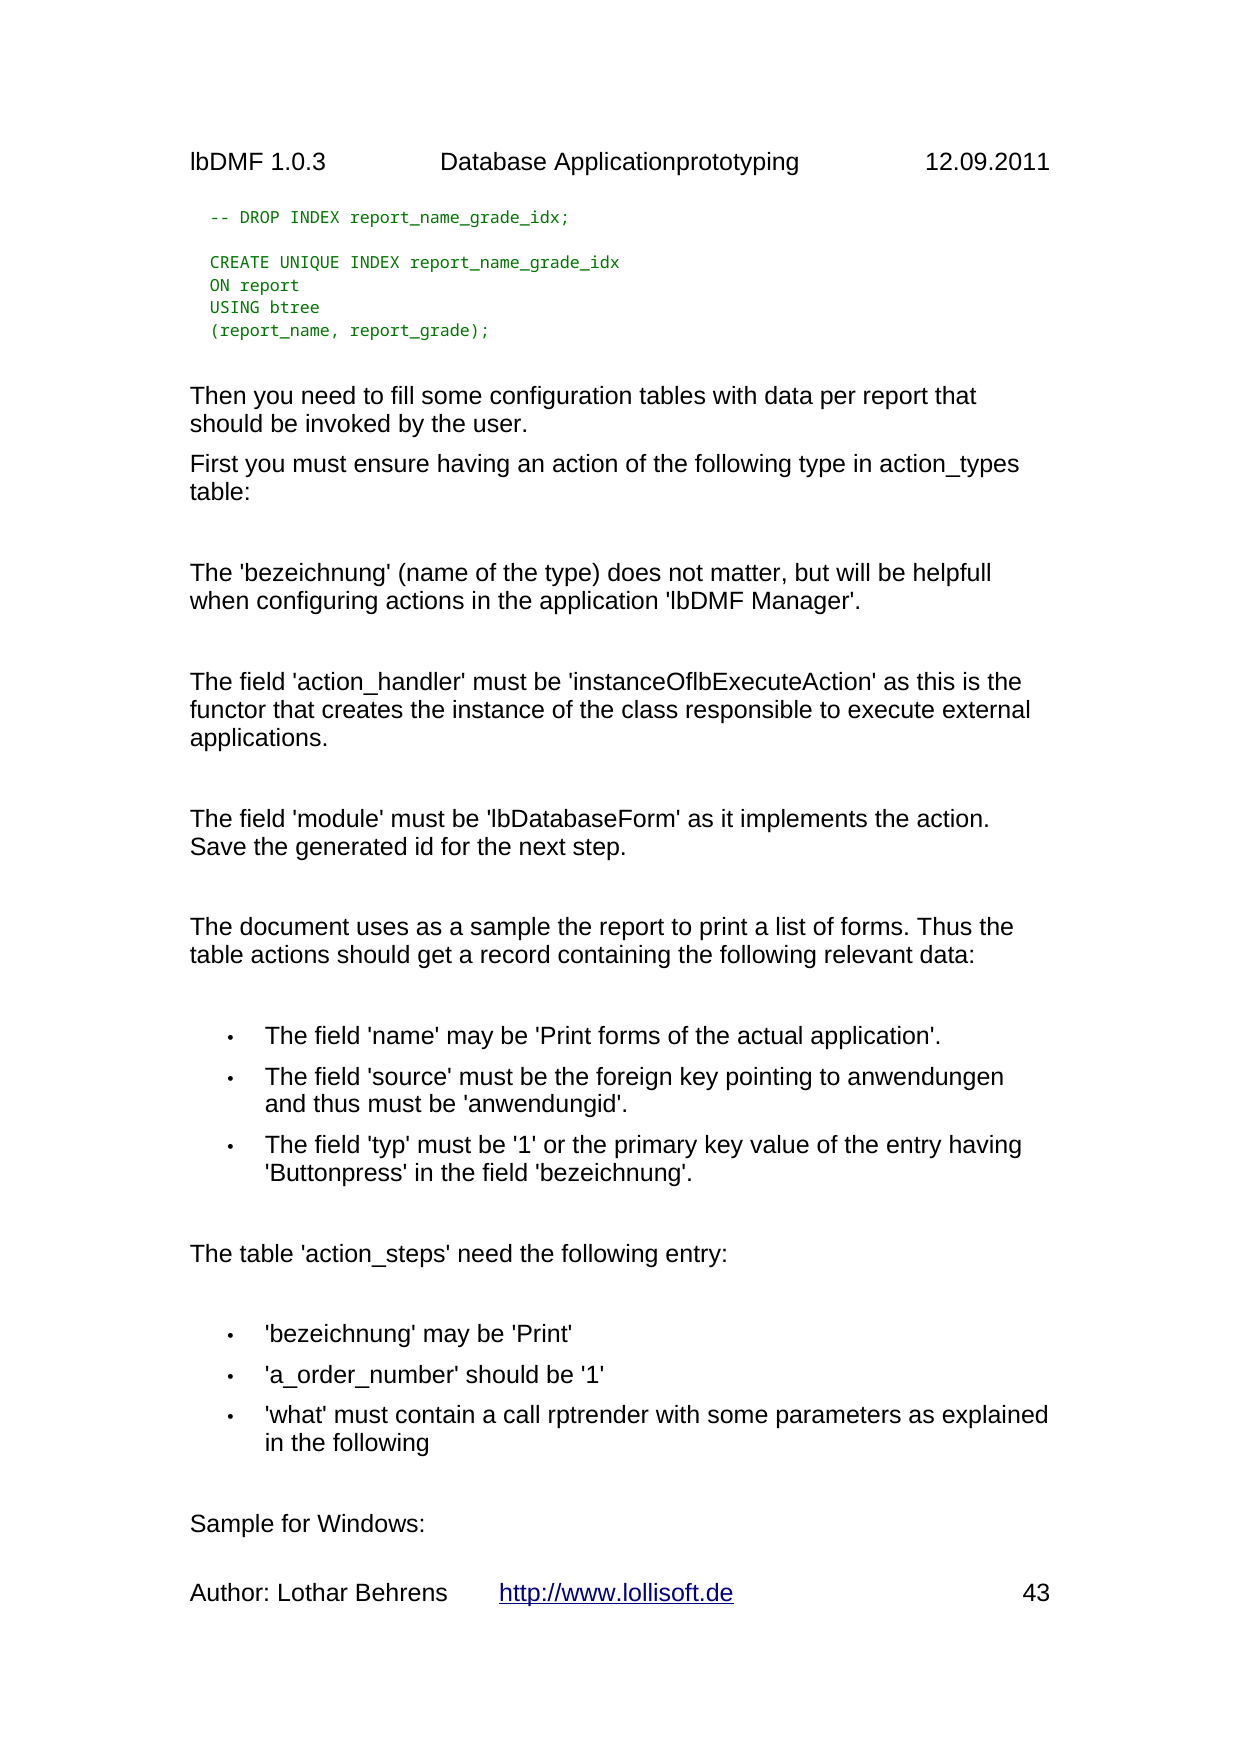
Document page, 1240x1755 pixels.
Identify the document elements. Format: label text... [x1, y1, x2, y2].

list 'bezeichnung' may be 'Print' [227, 1320, 1050, 1348]
list 'what' must contain a call rptrender with some parameters as explained in the following [227, 1401, 1050, 1457]
text The table 'action_steps' need the following entry: [189, 1239, 1050, 1267]
text Then you need to fill some configuration tables with data per report that should be invoked by the user. [189, 382, 1050, 438]
text The document uses as a sample the report to print a list of forms. Thus the table actions should get a record containing the following relevant data: [189, 913, 1050, 969]
list 'a_order_number' should be '1' [227, 1361, 1050, 1389]
text The field 'action_handler' must be 'instanceOflbExecuteAction' as this is the functor that creates the instance of the class responsible to execute external applications. [189, 668, 1050, 752]
list The field 'typ' must be '1' or the primary key value of the entry having 'Buttonpress' in the field 'bezeichnung'. [227, 1131, 1050, 1187]
text Sample for Windows: [189, 1510, 1050, 1538]
text -- DROP INDEX report_name_grade_idx; [189, 205, 1050, 228]
text USING btree [189, 296, 1050, 319]
text The 'bezeichnung' (name of the type) does not matter, but will be helpfull when configuring actions in the application 'lbDMF Manager'. [189, 559, 1050, 615]
text CREATE UNIQUE INDEX report_name_grade_idx [189, 251, 1050, 273]
list The field 'name' may be 'Print forms of the actual application'. [227, 1022, 1050, 1050]
text ON report [189, 273, 1050, 296]
text The field 'module' must be 'lbDatabaseForm' as it implements the action. Save the generated id for the next step. [189, 804, 1050, 860]
list The field 'source' must be the foreign key pointing to anwendungen and thus must be 'anwendungid'. [227, 1062, 1050, 1118]
text First you must ensure having an action of the following type in action_types table: [189, 450, 1050, 506]
text (report_name, report_grade); [189, 319, 1050, 342]
